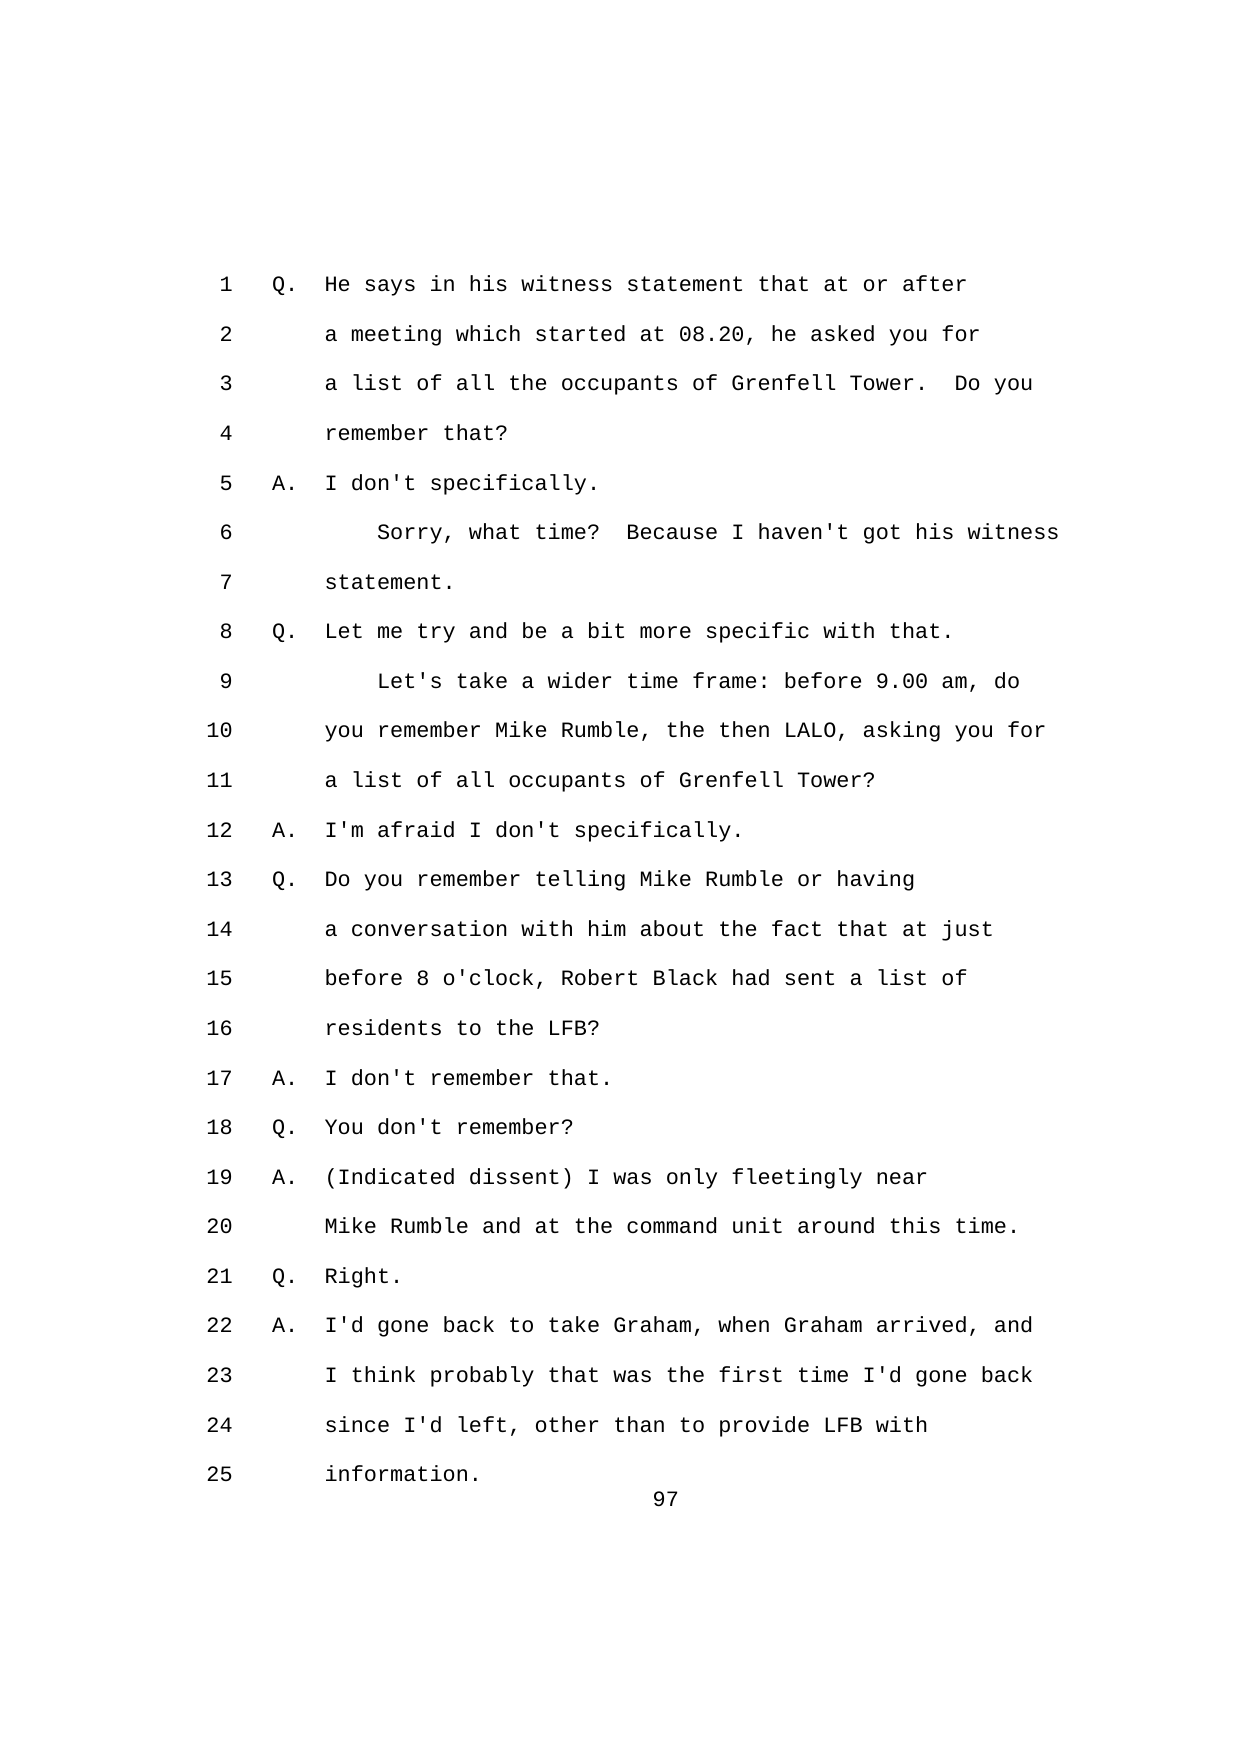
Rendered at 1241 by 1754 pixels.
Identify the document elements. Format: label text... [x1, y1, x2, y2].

text 16 residents to the LFB? [75, 1017, 1165, 1042]
text 97 [75, 1488, 1165, 1513]
text 15 before 8 o'clock, Robert Black had sent a list of [75, 967, 1165, 992]
text 5 A. I don't specifically. [75, 472, 1165, 496]
text 1 Q. He says in his witness statement that at or after [75, 273, 1165, 298]
text 7 statement. [75, 571, 1165, 596]
text 24 since I'd left, other than to provide LFB with [75, 1414, 1165, 1438]
text 17 A. I don't remember that. [75, 1067, 1165, 1091]
text 13 Q. Do you remember telling Mike Rumble or having [75, 868, 1165, 893]
text 23 I think probably that was the first time I'd gone back [75, 1364, 1165, 1389]
text 25 information. [75, 1463, 1165, 1488]
text 18 Q. You don't remember? [75, 1116, 1165, 1141]
text 6 Sorry, what time? Because I haven't got his witness [75, 521, 1165, 546]
text 20 Mike Rumble and at the command unit around this time. [75, 1215, 1165, 1240]
text 10 you remember Mike Rumble, the then LALO, asking you for [75, 719, 1165, 744]
text 22 A. I'd gone back to take Graham, when Graham arrived, and [75, 1314, 1165, 1339]
text 12 A. I'm afraid I don't specifically. [75, 819, 1165, 843]
text 19 A. (Indicated dissent) I was only fleetingly near [75, 1166, 1165, 1191]
text 9 Let's take a wider time frame: before 9.00 am, do [75, 670, 1165, 695]
text 14 a conversation with him about the fact that at just [75, 918, 1165, 943]
text 8 Q. Let me try and be a bit more specific with that. [75, 620, 1165, 645]
text 21 Q. Right. [75, 1265, 1165, 1290]
text 2 a meeting which started at 08.20, he asked you for [75, 323, 1165, 348]
text 4 remember that? [75, 422, 1165, 447]
text 11 a list of all occupants of Grenfell Tower? [75, 769, 1165, 794]
text 3 a list of all the occupants of Grenfell Tower. Do you [75, 372, 1165, 397]
